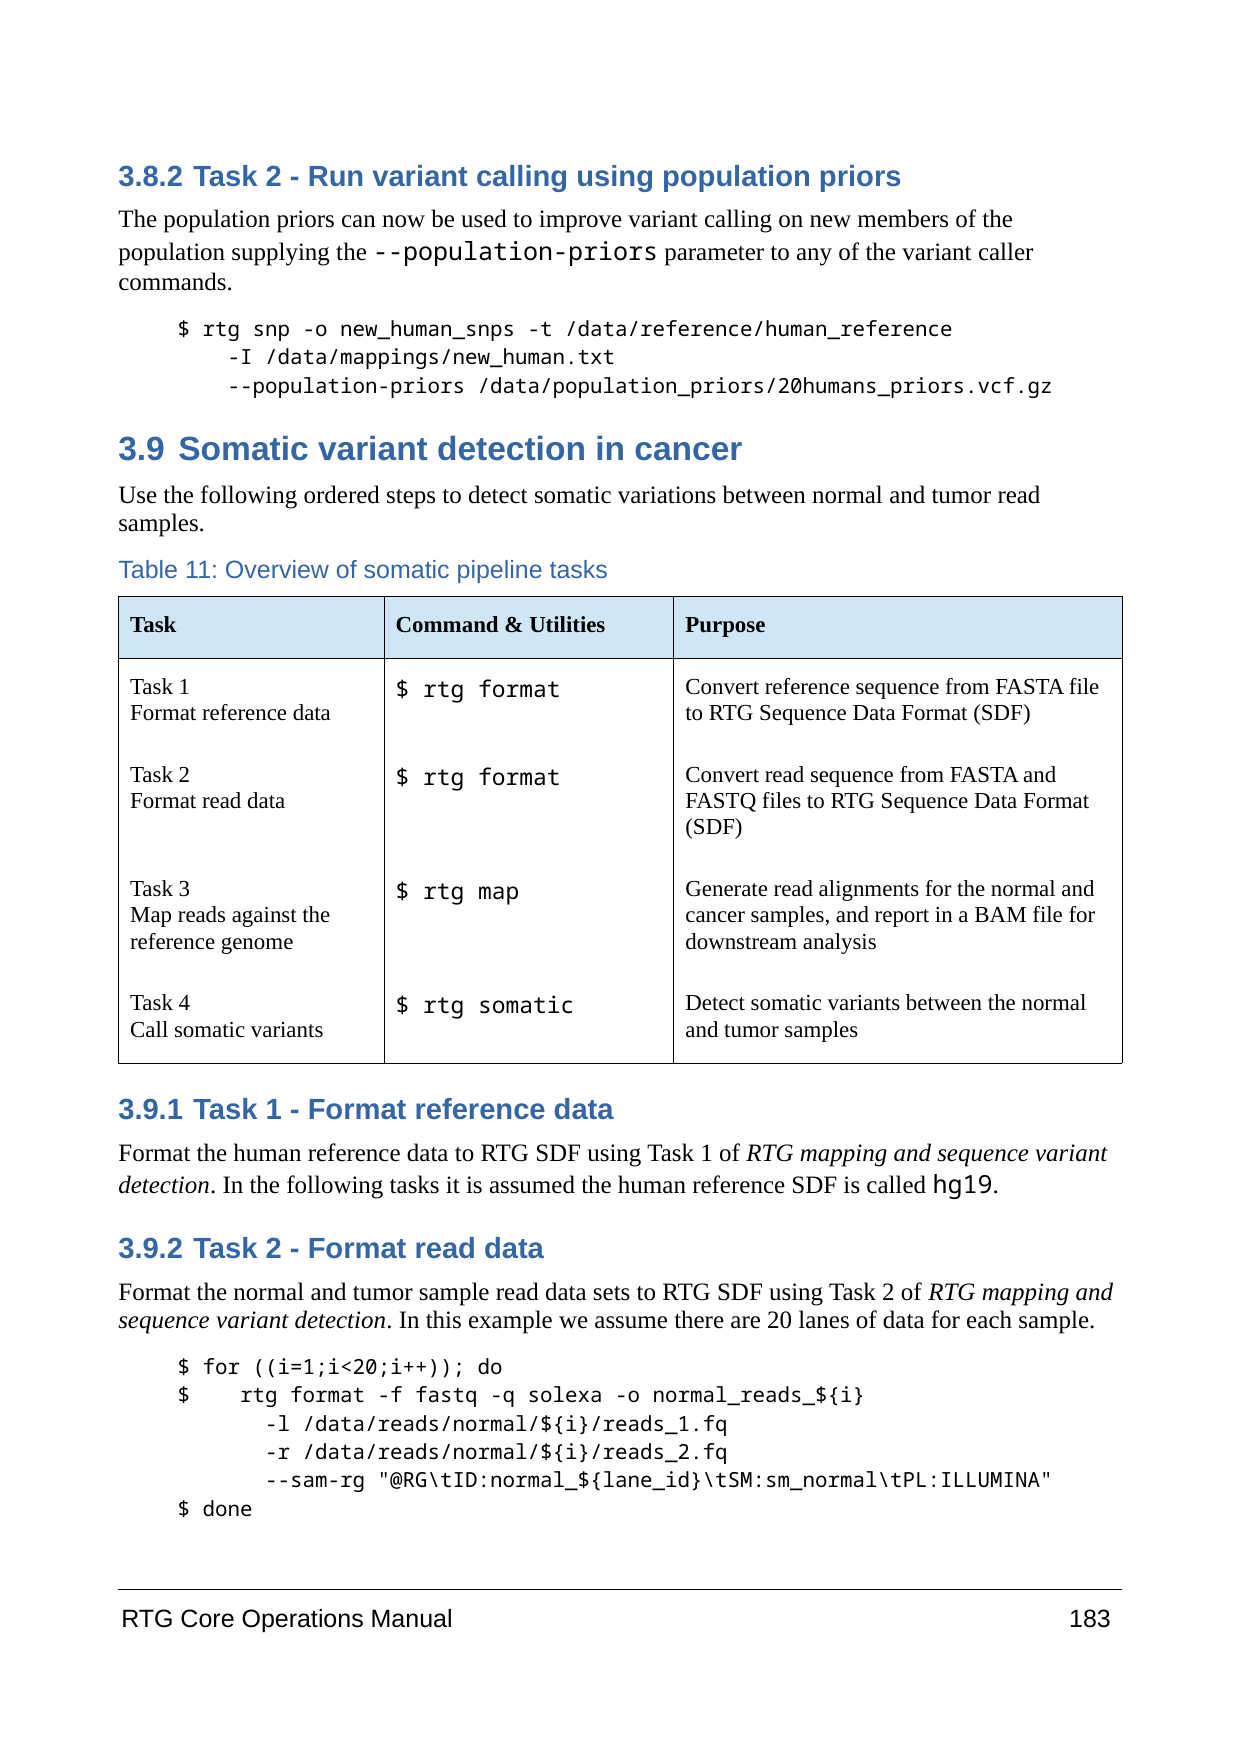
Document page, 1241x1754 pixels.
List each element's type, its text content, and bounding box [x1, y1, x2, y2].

table_cell Task 4 Call somatic variants [119, 975, 384, 1063]
text --sam-rg "@RG\tID:normal_${lane_id}\tSM:sm_normal\tPL:ILLUMINA" [177, 1466, 1122, 1494]
table_cell Convert reference sequence from FASTA file to RTG Sequence Data Format (SDF) [674, 659, 1122, 746]
text $ rtg format -f fastq -q solexa -o normal_reads_${i} [177, 1380, 1122, 1409]
text -l /data/reads/normal/${i}/reads_1.fq [177, 1409, 1122, 1437]
text -r /data/reads/normal/${i}/reads_2.fq [177, 1437, 1122, 1466]
subtitle Task 2 - Run variant calling using population priors [118, 159, 1122, 192]
table_header Task [119, 597, 384, 658]
table_cell Task 3 Map reads against the reference genome [119, 860, 384, 975]
subtitle Somatic variant detection in cancer [118, 429, 1122, 467]
table_cell $ rtg format [385, 746, 673, 860]
text -I /data/mappings/new_human.txt [177, 342, 1122, 371]
table_header Command & Utilities [385, 597, 673, 658]
text The population priors can now be used to improve variant calling on new members of the population supplying the --population-priors parameter to any of the variant caller commands. [118, 204, 1122, 296]
subtitle Task 1 - Format reference data [118, 1092, 1122, 1126]
table_cell $ rtg somatic [385, 975, 673, 1063]
table_cell Detect somatic variants between the normal and tumor samples [674, 975, 1122, 1063]
table_header Purpose [674, 597, 1122, 658]
text Use the following ordered steps to detect somatic variations between normal and tumor read samples. [118, 480, 1122, 537]
table_cell Generate read alignments for the normal and cancer samples, and report in a BAM file for downstream analysis [674, 860, 1122, 975]
text Format the normal and tumor sample read data sets to RTG SDF using Task 2 of RTG mapping and sequence variant detection. In this example we assume there are 20 lanes of data for each sample. [118, 1277, 1122, 1334]
text Format the human reference data to RTG SDF using Task 1 of RTG mapping and sequence variant detection. In the following tasks it is assumed the human reference SDF is called hg19. [118, 1138, 1122, 1201]
subtitle Task 2 - Format read data [118, 1231, 1122, 1264]
table_cell $ rtg map [385, 860, 673, 975]
table_cell Task 1 Format reference data [119, 659, 384, 746]
table_cell Convert read sequence from FASTA and FASTQ files to RTG Sequence Data Format (SDF) [674, 746, 1122, 860]
text Table 11: Overview of somatic pipeline tasks [118, 555, 1122, 584]
table_cell $ rtg format [385, 659, 673, 746]
text $ for ((i=1;i<20;i++)); do [177, 1352, 1122, 1380]
text $ rtg snp -o new_human_snps -t /data/reference/human_reference [177, 314, 1122, 342]
text $ done [177, 1494, 1122, 1522]
table_cell Task 2 Format read data [119, 746, 384, 860]
text --population-priors /data/population_priors/20humans_priors.vcf.gz [177, 371, 1122, 399]
